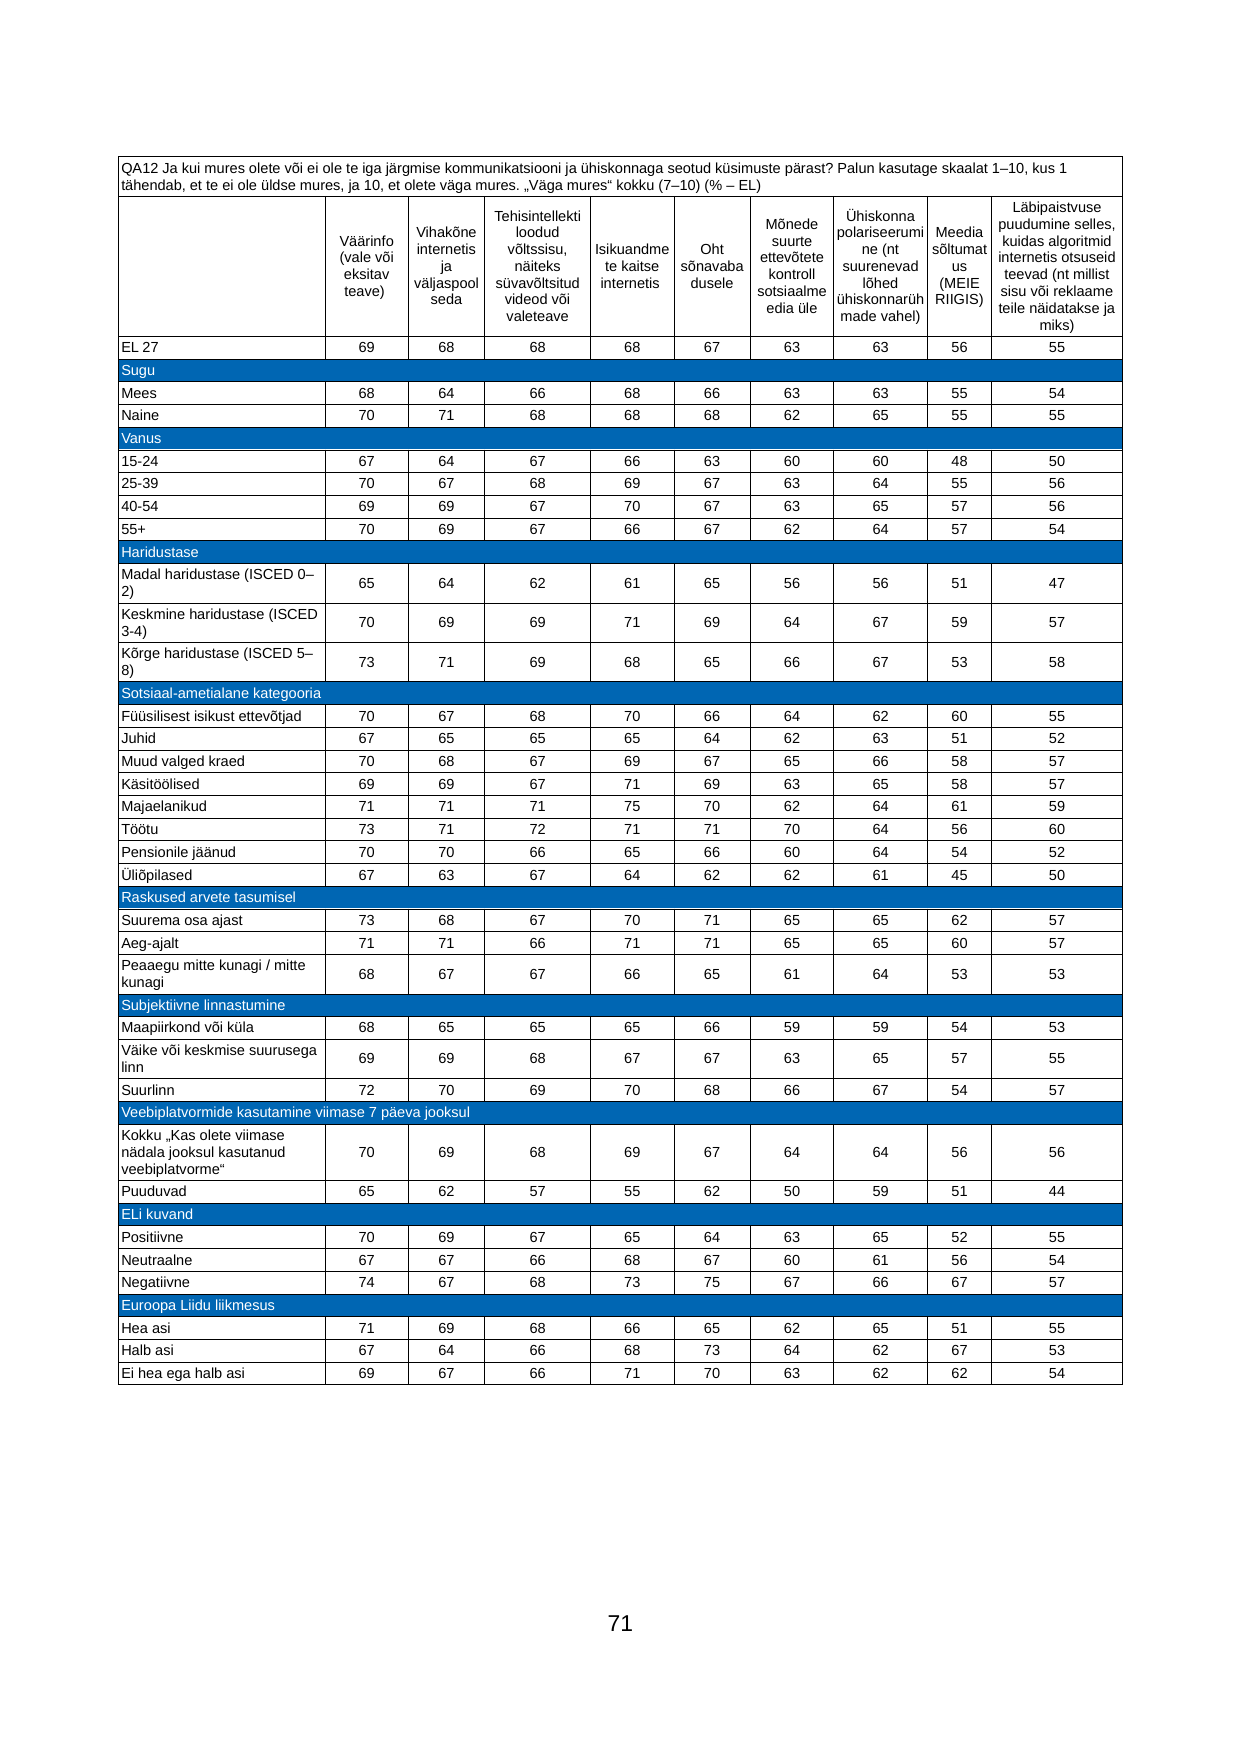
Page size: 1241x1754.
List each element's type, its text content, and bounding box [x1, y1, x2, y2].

table_cell 60 [751, 841, 833, 863]
table_cell 40-54 [119, 496, 325, 518]
table_cell 62 [928, 910, 991, 931]
table_cell 62 [751, 728, 833, 749]
table_cell 50 [992, 451, 1122, 472]
table_cell 71 [409, 643, 484, 681]
table_cell 71 [591, 932, 674, 954]
table_cell Juhid [119, 728, 325, 749]
table_cell 57 [992, 910, 1122, 931]
table_cell 54 [928, 841, 991, 863]
table_cell 54 [992, 382, 1122, 404]
table_cell 62 [751, 864, 833, 886]
table_cell 70 [409, 1079, 484, 1101]
table_cell 51 [928, 728, 991, 749]
table_cell Positiivne [119, 1226, 325, 1248]
table_cell 52 [992, 841, 1122, 863]
table_cell 57 [992, 604, 1122, 642]
table_cell 64 [409, 382, 484, 404]
table_cell 56 [928, 1249, 991, 1271]
table_cell 70 [326, 1125, 408, 1180]
table_cell Aeg-ajalt [119, 932, 325, 954]
table_cell 66 [591, 1317, 674, 1339]
table_cell 68 [591, 643, 674, 681]
table_cell 51 [928, 564, 991, 602]
table_cell 69 [409, 1040, 484, 1078]
table_cell 63 [751, 473, 833, 495]
table_cell Puuduvad [119, 1181, 325, 1203]
table_cell Suurlinn [119, 1079, 325, 1101]
table_cell 71 [409, 819, 484, 840]
table_cell 65 [485, 728, 590, 749]
table_cell 63 [751, 1226, 833, 1248]
table_cell Keskmine haridustase (ISCED 3-4) [119, 604, 325, 642]
table_cell 63 [751, 496, 833, 518]
table_cell 69 [409, 604, 484, 642]
table_cell 68 [409, 337, 484, 359]
table_cell 58 [928, 773, 991, 795]
table_cell 70 [326, 751, 408, 772]
table_cell 66 [485, 1249, 590, 1271]
table_cell 59 [834, 1017, 927, 1039]
table_cell Töötu [119, 819, 325, 840]
table_cell Euroopa Liidu liikmesus [119, 1295, 1122, 1316]
table_cell 64 [751, 705, 833, 727]
table_cell Veebiplatvormide kasutamine viimase 7 päeva jooksul [119, 1102, 1122, 1124]
table_cell 54 [992, 1363, 1122, 1384]
table_cell 67 [409, 705, 484, 727]
table_cell 53 [928, 955, 991, 993]
table_cell 65 [834, 932, 927, 954]
table_cell 67 [409, 473, 484, 495]
table_cell Üliõpilased [119, 864, 325, 886]
table_cell 64 [675, 728, 750, 749]
table_cell 69 [591, 473, 674, 495]
table_cell [119, 197, 325, 336]
table_cell 58 [928, 751, 991, 772]
table_cell 56 [751, 564, 833, 602]
table_cell 48 [928, 451, 991, 472]
table_cell 69 [485, 1079, 590, 1101]
table_cell 67 [326, 1249, 408, 1271]
table_cell 69 [591, 1125, 674, 1180]
table_cell 64 [834, 819, 927, 840]
table_cell 67 [485, 451, 590, 472]
table_cell 55+ [119, 519, 325, 540]
table_cell 66 [485, 932, 590, 954]
table_cell 66 [485, 1340, 590, 1362]
table_cell 70 [326, 405, 408, 427]
table_cell 62 [751, 519, 833, 540]
table_cell Oht sõnavabadusele [675, 197, 750, 336]
table_cell Hea asi [119, 1317, 325, 1339]
table_cell 66 [591, 955, 674, 993]
table_cell 67 [409, 955, 484, 993]
table_cell 69 [675, 773, 750, 795]
table_cell 62 [485, 564, 590, 602]
table_cell 65 [591, 728, 674, 749]
table_cell 67 [485, 519, 590, 540]
table_cell 70 [591, 496, 674, 518]
table_cell Subjektiivne linnastumine [119, 995, 1122, 1016]
table_cell 72 [485, 819, 590, 840]
table_cell 71 [409, 796, 484, 818]
table_cell 64 [834, 1125, 927, 1180]
table_cell 67 [485, 773, 590, 795]
table_cell 56 [928, 1125, 991, 1180]
table_cell 65 [591, 1017, 674, 1039]
table_cell 65 [326, 1181, 408, 1203]
table_cell 69 [485, 604, 590, 642]
table_cell 57 [928, 519, 991, 540]
table_cell 57 [992, 932, 1122, 954]
table_cell 67 [834, 604, 927, 642]
table_cell 64 [834, 841, 927, 863]
table_cell 57 [928, 496, 991, 518]
table_cell 71 [409, 405, 484, 427]
table_cell 65 [326, 564, 408, 602]
table_cell 62 [834, 1363, 927, 1384]
table_cell 64 [834, 955, 927, 993]
table_cell 68 [485, 405, 590, 427]
table_cell 64 [591, 864, 674, 886]
table_cell 66 [591, 451, 674, 472]
table_cell 65 [675, 1317, 750, 1339]
table_cell Sotsiaal-ametialane kategooria [119, 682, 1122, 704]
table_cell 55 [992, 705, 1122, 727]
table_cell 67 [675, 337, 750, 359]
table_cell 62 [751, 796, 833, 818]
table_cell 70 [326, 473, 408, 495]
table_cell 67 [485, 910, 590, 931]
table_cell Väike või keskmise suurusega linn [119, 1040, 325, 1078]
table_cell Tehisintellekti loodud võltssisu, näiteks süvavõltsitud videod või valeteave [485, 197, 590, 336]
table_cell 50 [751, 1181, 833, 1203]
table_cell 67 [326, 1340, 408, 1362]
table_cell 66 [675, 1017, 750, 1039]
table_cell 65 [675, 955, 750, 993]
table_cell 59 [992, 796, 1122, 818]
table_cell 62 [928, 1363, 991, 1384]
table_cell 72 [326, 1079, 408, 1101]
table_cell 66 [485, 841, 590, 863]
table_cell 56 [928, 819, 991, 840]
table_cell 67 [485, 751, 590, 772]
table_cell Madal haridustase (ISCED 0–2) [119, 564, 325, 602]
table_cell 70 [326, 705, 408, 727]
table_cell 70 [326, 1226, 408, 1248]
table_cell 65 [834, 910, 927, 931]
table_cell 57 [485, 1181, 590, 1203]
table_cell 67 [409, 1249, 484, 1271]
table_cell 63 [751, 382, 833, 404]
table_cell 70 [591, 910, 674, 931]
table_cell 68 [591, 382, 674, 404]
table_cell 51 [928, 1181, 991, 1203]
table_cell Muud valged kraed [119, 751, 325, 772]
table_cell 68 [485, 473, 590, 495]
table_cell Sugu [119, 360, 1122, 381]
table_cell 66 [675, 841, 750, 863]
table_cell 66 [485, 1363, 590, 1384]
table_cell 67 [326, 451, 408, 472]
table_cell 60 [928, 705, 991, 727]
table_cell 60 [928, 932, 991, 954]
table_cell 65 [409, 1017, 484, 1039]
table_cell 67 [928, 1340, 991, 1362]
table_cell 73 [675, 1340, 750, 1362]
table_cell 71 [591, 819, 674, 840]
table_cell 68 [591, 1249, 674, 1271]
table_header QA12 Ja kui mures olete või ei ole te iga järgmise kommunikatsiooni ja ühiskonnaga seotud küsimuste pärast? Palun kasutage skaalat 1–10, kus 1 tähendab, et te ei ole üldse mures, ja 10, et olete väga mures. „Väga mures“ kokku (7–10) (% – EL) [119, 157, 1122, 196]
table_cell 62 [834, 1340, 927, 1362]
table_cell 70 [326, 519, 408, 540]
table_cell Käsitöölised [119, 773, 325, 795]
table_cell 56 [928, 337, 991, 359]
table_cell 63 [751, 1040, 833, 1078]
table_cell 68 [591, 1340, 674, 1362]
table_cell Füüsilisest isikust ettevõtjad [119, 705, 325, 727]
table_cell 68 [591, 405, 674, 427]
table_cell 70 [675, 1363, 750, 1384]
table_cell 58 [992, 643, 1122, 681]
table_cell 62 [751, 1317, 833, 1339]
table_cell 59 [834, 1181, 927, 1203]
table_cell 55 [992, 1226, 1122, 1248]
table_cell 54 [928, 1079, 991, 1101]
table_cell 67 [675, 1249, 750, 1271]
table_cell 71 [591, 1363, 674, 1384]
table_cell 69 [409, 1226, 484, 1248]
table_cell 55 [992, 405, 1122, 427]
table_cell 55 [928, 405, 991, 427]
table_cell 66 [834, 1272, 927, 1293]
table_cell 67 [485, 864, 590, 886]
table_cell 15-24 [119, 451, 325, 472]
table_cell 71 [485, 796, 590, 818]
table_cell 69 [409, 1125, 484, 1180]
table_cell 66 [675, 382, 750, 404]
table_cell 73 [326, 910, 408, 931]
table_cell 70 [409, 841, 484, 863]
table_cell 56 [992, 496, 1122, 518]
table_cell 68 [675, 405, 750, 427]
table_cell 64 [409, 1340, 484, 1362]
table_cell 65 [675, 643, 750, 681]
table_cell 68 [675, 1079, 750, 1101]
table_cell 65 [834, 1317, 927, 1339]
table_cell 61 [834, 864, 927, 886]
table_cell 60 [751, 451, 833, 472]
table_cell 63 [751, 1363, 833, 1384]
table_cell 55 [591, 1181, 674, 1203]
table_cell 67 [485, 1226, 590, 1248]
table_cell 69 [326, 1040, 408, 1078]
table_cell 67 [751, 1272, 833, 1293]
table_cell 67 [485, 496, 590, 518]
table_cell 65 [834, 773, 927, 795]
table_cell 63 [409, 864, 484, 886]
table_cell 54 [992, 519, 1122, 540]
table_cell 67 [834, 1079, 927, 1101]
table_cell 55 [992, 1317, 1122, 1339]
table_cell 64 [409, 451, 484, 472]
table_cell 63 [834, 728, 927, 749]
table_cell 64 [675, 1226, 750, 1248]
table_cell Maapiirkond või küla [119, 1017, 325, 1039]
table_cell 56 [834, 564, 927, 602]
table_cell 71 [591, 604, 674, 642]
table_cell Meedia sõltumatus (MEIE RIIGIS) [928, 197, 991, 336]
table_cell 65 [751, 751, 833, 772]
table_cell 57 [992, 773, 1122, 795]
table_cell Neutraalne [119, 1249, 325, 1271]
table_cell 65 [834, 1226, 927, 1248]
table_cell 64 [409, 564, 484, 602]
table_cell 67 [928, 1272, 991, 1293]
table_cell Vihakõne internetis ja väljaspool seda [409, 197, 484, 336]
table_cell EL 27 [119, 337, 325, 359]
table_cell Isikuandmete kaitse internetis [591, 197, 674, 336]
table_cell 68 [485, 1272, 590, 1293]
table_cell 65 [751, 932, 833, 954]
table_cell 68 [326, 955, 408, 993]
table_cell 67 [675, 1040, 750, 1078]
table_cell 59 [751, 1017, 833, 1039]
table_cell 69 [485, 643, 590, 681]
table_cell Ei hea ega halb asi [119, 1363, 325, 1384]
table_cell Ühiskonna polariseerumine (nt suurenevad lõhed ühiskonnarühmade vahel) [834, 197, 927, 336]
table_cell 65 [834, 1040, 927, 1078]
table_cell 70 [675, 796, 750, 818]
table_cell 69 [326, 496, 408, 518]
table_cell 25-39 [119, 473, 325, 495]
table_cell 60 [834, 451, 927, 472]
table_cell 74 [326, 1272, 408, 1293]
table_cell 75 [591, 796, 674, 818]
table_cell 67 [675, 519, 750, 540]
table_cell 65 [485, 1017, 590, 1039]
table_cell 67 [675, 751, 750, 772]
table_cell 71 [326, 1317, 408, 1339]
table_cell 45 [928, 864, 991, 886]
table_cell 66 [834, 751, 927, 772]
table_cell 57 [992, 1272, 1122, 1293]
table_cell 69 [409, 496, 484, 518]
table_cell 69 [326, 1363, 408, 1384]
table_cell 54 [928, 1017, 991, 1039]
table_cell 63 [675, 451, 750, 472]
table_cell 65 [834, 405, 927, 427]
table_cell Väärinfo (vale või eksitav teave) [326, 197, 408, 336]
table_cell Majaelanikud [119, 796, 325, 818]
table_cell 70 [326, 604, 408, 642]
table_cell 55 [992, 337, 1122, 359]
table_cell 63 [751, 773, 833, 795]
table_cell 67 [409, 1272, 484, 1293]
table_cell 64 [834, 796, 927, 818]
table_cell 57 [928, 1040, 991, 1078]
table_cell 60 [751, 1249, 833, 1271]
table_cell 68 [326, 1017, 408, 1039]
table_cell 60 [992, 819, 1122, 840]
table_cell 69 [326, 337, 408, 359]
table_cell 64 [751, 1340, 833, 1362]
table_cell 71 [675, 932, 750, 954]
table_cell 65 [409, 728, 484, 749]
table_cell Kokku „Kas olete viimase nädala jooksul kasutanud veebiplatvorme“ [119, 1125, 325, 1180]
table_cell 57 [992, 1079, 1122, 1101]
table_cell 67 [485, 955, 590, 993]
table_cell 66 [485, 382, 590, 404]
table_cell Peaaegu mitte kunagi / mitte kunagi [119, 955, 325, 993]
table_cell ELi kuvand [119, 1204, 1122, 1225]
table_cell 68 [485, 1317, 590, 1339]
table_cell 57 [992, 751, 1122, 772]
table_cell Vanus [119, 428, 1122, 449]
table_cell 50 [992, 864, 1122, 886]
table_cell 53 [992, 1017, 1122, 1039]
table_cell 65 [591, 1226, 674, 1248]
table_cell 61 [591, 564, 674, 602]
table_cell 67 [409, 1363, 484, 1384]
table_cell 68 [409, 910, 484, 931]
table_cell 56 [992, 1125, 1122, 1180]
table_cell Haridustase [119, 541, 1122, 563]
table_cell 54 [992, 1249, 1122, 1271]
table_cell Negatiivne [119, 1272, 325, 1293]
table_cell 65 [834, 496, 927, 518]
table_cell 65 [591, 841, 674, 863]
table_cell 66 [751, 643, 833, 681]
table_cell 71 [326, 932, 408, 954]
table_cell 63 [834, 337, 927, 359]
table_cell 65 [675, 564, 750, 602]
table_cell 68 [591, 337, 674, 359]
table_cell 68 [485, 1040, 590, 1078]
table_cell 59 [928, 604, 991, 642]
table_cell 71 [675, 819, 750, 840]
table_cell 73 [326, 819, 408, 840]
table_cell 75 [675, 1272, 750, 1293]
table_cell 64 [834, 473, 927, 495]
table_cell 71 [409, 932, 484, 954]
table_cell 55 [992, 1040, 1122, 1078]
table_cell 62 [751, 405, 833, 427]
table_cell 69 [409, 519, 484, 540]
table_cell 69 [591, 751, 674, 772]
table_cell Pensionile jäänud [119, 841, 325, 863]
table_cell 63 [834, 382, 927, 404]
table_cell 47 [992, 564, 1122, 602]
table_cell 53 [992, 955, 1122, 993]
table_cell 62 [675, 864, 750, 886]
table_cell 52 [992, 728, 1122, 749]
table_cell 55 [928, 473, 991, 495]
table_cell 56 [992, 473, 1122, 495]
table_cell 73 [591, 1272, 674, 1293]
table_cell 73 [326, 643, 408, 681]
table_cell Suurema osa ajast [119, 910, 325, 931]
table_cell 61 [928, 796, 991, 818]
table_cell 71 [675, 910, 750, 931]
table_cell 66 [751, 1079, 833, 1101]
table_cell 70 [591, 705, 674, 727]
table_cell 53 [992, 1340, 1122, 1362]
table_cell 70 [591, 1079, 674, 1101]
table_cell 67 [834, 643, 927, 681]
table_cell 64 [834, 519, 927, 540]
table_cell 67 [326, 728, 408, 749]
table_cell 67 [326, 864, 408, 886]
table_cell 62 [675, 1181, 750, 1203]
table_cell Mees [119, 382, 325, 404]
table_cell 68 [326, 382, 408, 404]
table_cell 67 [675, 496, 750, 518]
table_cell 67 [591, 1040, 674, 1078]
table_cell Mõnede suurte ettevõtete kontroll sotsiaalmeedia üle [751, 197, 833, 336]
table_cell Naine [119, 405, 325, 427]
table_cell 69 [675, 604, 750, 642]
table_cell 68 [485, 705, 590, 727]
table_cell 51 [928, 1317, 991, 1339]
table_cell 70 [751, 819, 833, 840]
table_cell 68 [485, 337, 590, 359]
table_cell 69 [326, 773, 408, 795]
table_cell Kõrge haridustase (ISCED 5–8) [119, 643, 325, 681]
table_cell 67 [675, 1125, 750, 1180]
table_cell 65 [751, 910, 833, 931]
table_cell 69 [409, 1317, 484, 1339]
table_cell 55 [928, 382, 991, 404]
table_cell 44 [992, 1181, 1122, 1203]
table_cell Raskused arvete tasumisel [119, 887, 1122, 908]
table_cell 64 [751, 604, 833, 642]
table_cell 68 [409, 751, 484, 772]
table_cell 53 [928, 643, 991, 681]
table_cell 66 [675, 705, 750, 727]
table_cell 71 [591, 773, 674, 795]
table_cell 71 [326, 796, 408, 818]
table_cell Halb asi [119, 1340, 325, 1362]
table_cell 62 [409, 1181, 484, 1203]
table_cell 67 [675, 473, 750, 495]
table_cell 62 [834, 705, 927, 727]
table_cell Läbipaistvuse puudumine selles, kuidas algoritmid internetis otsuseid teevad (nt millist sisu või reklaame teile näidatakse ja miks) [992, 197, 1122, 336]
table_cell 69 [409, 773, 484, 795]
table_cell 63 [751, 337, 833, 359]
table_cell 70 [326, 841, 408, 863]
table_cell 61 [751, 955, 833, 993]
table_cell 64 [751, 1125, 833, 1180]
table_cell 61 [834, 1249, 927, 1271]
table_cell 66 [591, 519, 674, 540]
table_cell 68 [485, 1125, 590, 1180]
table_cell 52 [928, 1226, 991, 1248]
